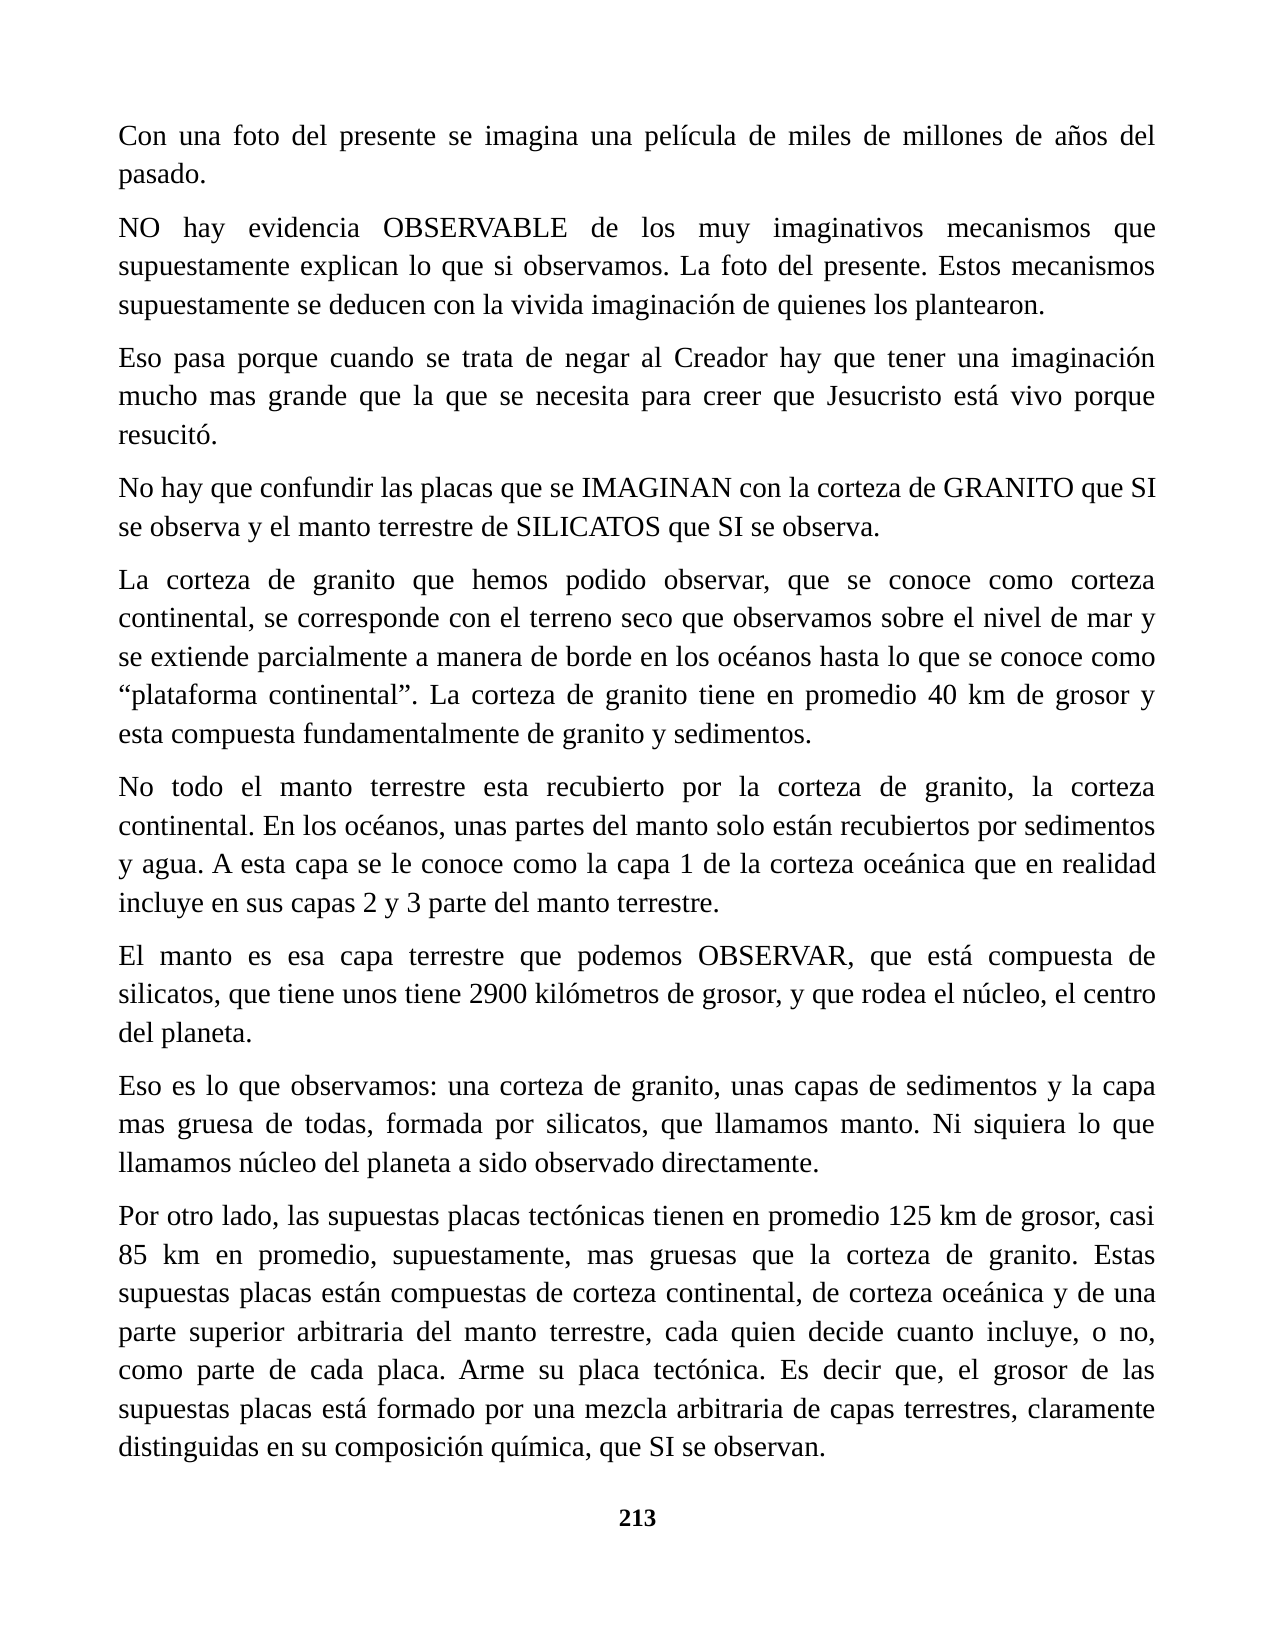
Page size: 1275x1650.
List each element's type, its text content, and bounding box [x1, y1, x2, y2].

text Con una foto del presente se imagina una película de miles de millones de años del pasado. [118, 118, 1157, 190]
text Eso pasa porque cuando se trata de negar al Creador hay que tener una imaginación mucho mas grande que la que se necesita para creer que Jesucristo está vivo porque resucitó. [118, 340, 1157, 451]
text La corteza de granito que hemos podido observar, que se conoce como corteza continental, se corresponde con el terreno seco que observamos sobre el nivel de mar y se extiende parcialmente a manera de borde en los océanos hasta lo que se conoce como “plataforma continental”. La corteza de granito tiene en promedio 40 km de grosor y esta compuesta fundamentalmente de granito y sedimentos. [118, 562, 1157, 749]
text No todo el manto terrestre esta recubierto por la corteza de granito, la corteza continental. En los océanos, unas partes del manto solo están recubiertos por sedimentos y agua. A esta capa se le conoce como la capa 1 de la corteza oceánica que en realidad incluye en sus capas 2 y 3 parte del manto terrestre. [118, 769, 1157, 918]
text Por otro lado, las supuestas placas tectónicas tienen en promedio 125 km de grosor, casi 85 km en promedio, supuestamente, mas gruesas que la corteza de granito. Estas supuestas placas están compuestas de corteza continental, de corteza oceánica y de una parte superior arbitraria del manto terrestre, cada quien decide cuanto incluye, o no, como parte de cada placa. Arme su placa tectónica. Es decir que, el grosor de las supuestas placas está formado por una mezcla arbitraria de capas terrestres, claramente distinguidas en su composición química, que SI se observan. [118, 1198, 1157, 1463]
text El manto es esa capa terrestre que podemos OBSERVAR, que está compuesta de silicatos, que tiene unos tiene 2900 kilómetros de grosor, y que rodea el núcleo, el centro del planeta. [118, 938, 1157, 1048]
text Eso es lo que observamos: una corteza de granito, unas capas de sedimentos y la capa mas gruesa de todas, formada por silicatos, que llamamos manto. Ni siquiera lo que llamamos núcleo del planeta a sido observado directamente. [118, 1068, 1157, 1179]
text NO hay evidencia OBSERVABLE de los muy imaginativos mecanismos que supuestamente explican lo que si observamos. La foto del presente. Estos mecanismos supuestamente se deducen con la vivida imaginación de quienes los plantearon. [118, 210, 1157, 320]
text No hay que confundir las placas que se IMAGINAN con la corteza de GRANITO que SI se observa y el manto terrestre de SILICATOS que SI se observa. [118, 470, 1157, 542]
